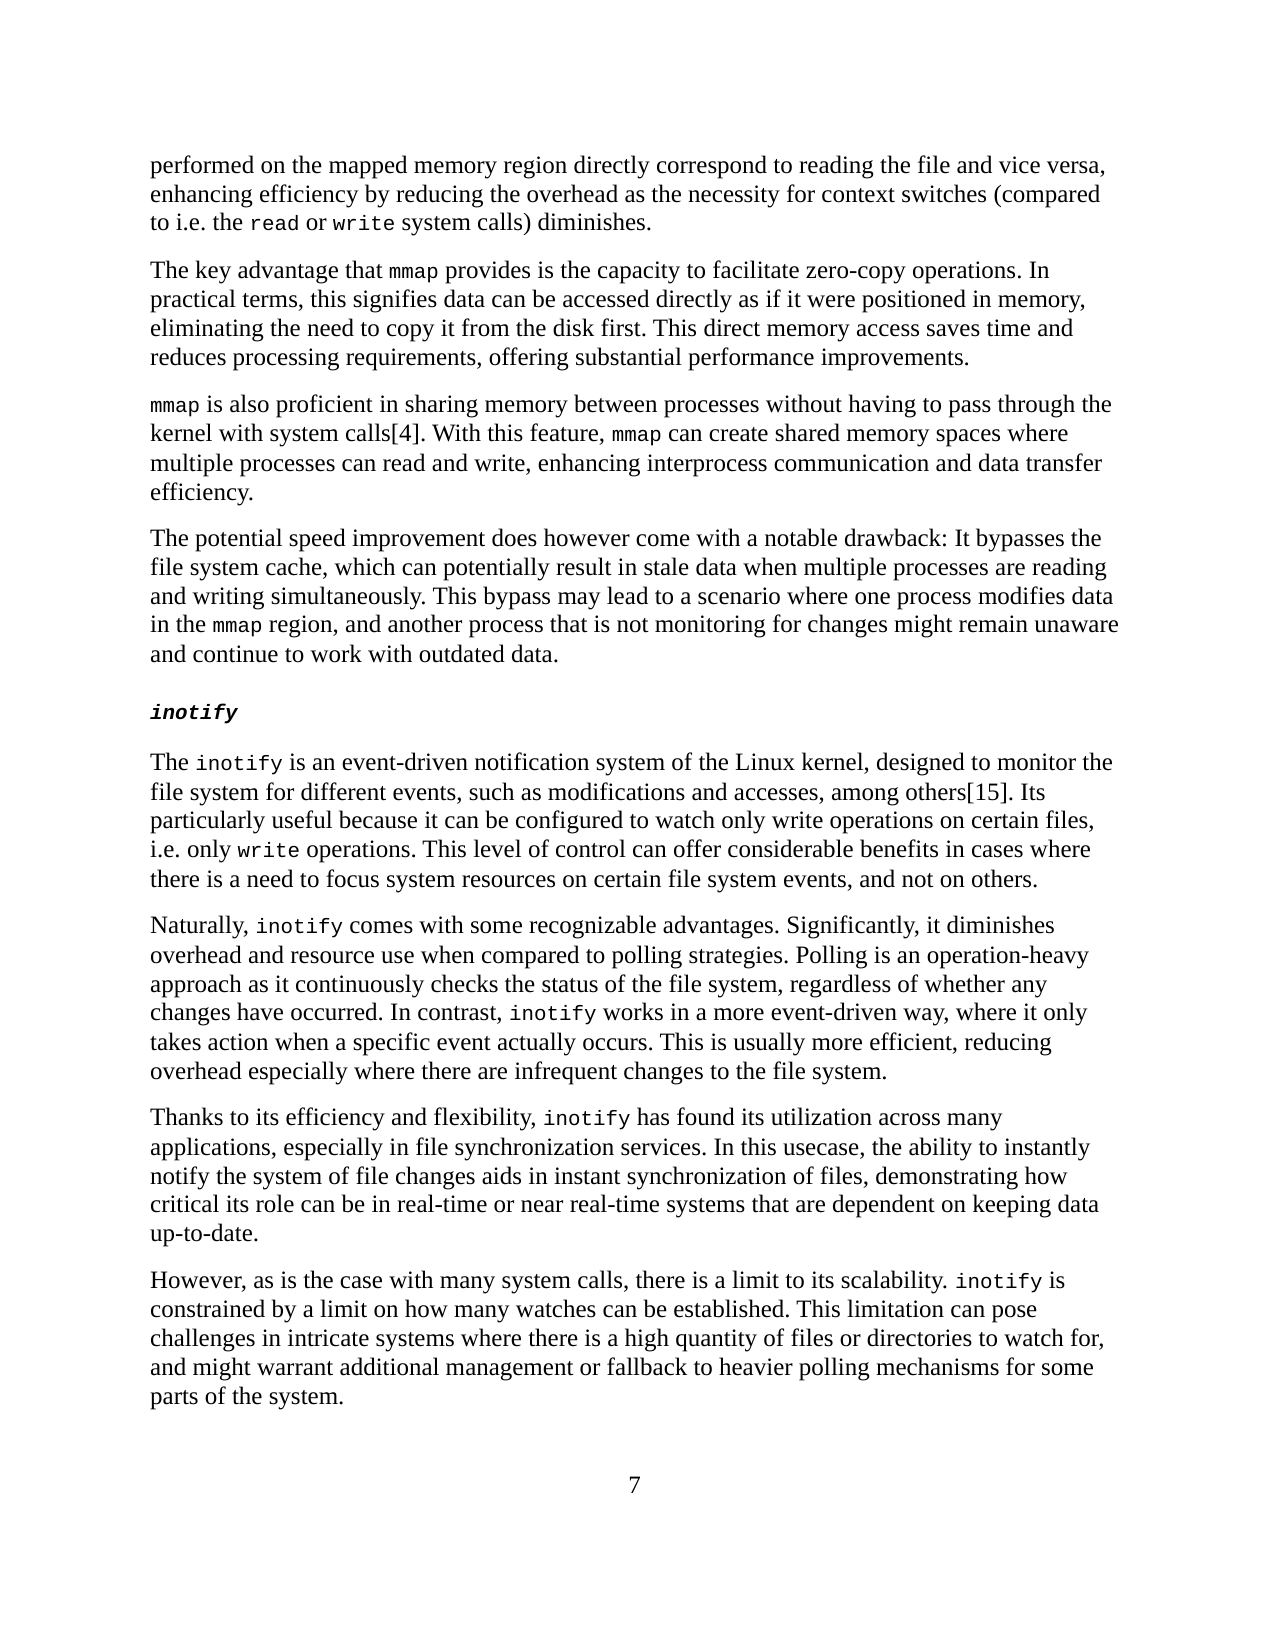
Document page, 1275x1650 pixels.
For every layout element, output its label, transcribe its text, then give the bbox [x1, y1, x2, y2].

text The inotify is an event-driven notification system of the Linux kernel, designed to monitor the file system for different events, such as modifications and accesses, among others[15]. Its particularly useful because it can be configured to watch only write operations on certain files, i.e. only write operations. This level of control can offer considerable benefits in cases where there is a need to focus system resources on certain file system events, and not on others. [150, 747, 1125, 892]
text performed on the mapped memory region directly correspond to reading the file and vice versa, enhancing efficiency by reducing the overhead as the necessity for context switches (compared to i.e. the read or write system calls) diminishes. [150, 150, 1125, 237]
text mmap is also proficient in sharing memory between processes without having to pass through the kernel with system calls[4]. With this feature, mmap can create shared memory spaces where multiple processes can read and write, enhancing interprocess communication and data transfer efficiency. [150, 389, 1125, 505]
text Naturally, inotify comes with some recognizable advantages. Significantly, it diminishes overhead and resource use when compared to polling strategies. Polling is an operation-heavy approach as it continuously checks the status of the file system, regardless of whether any changes have occurred. In contrast, inotify works in a more event-driven way, where it only takes action when a specific event actually occurs. This is usually more efficient, reducing overhead especially where there are infrequent changes to the file system. [150, 910, 1125, 1084]
text However, as is the case with many system calls, there is a limit to its scalability. inotify is constrained by a limit on how many watches can be established. This limitation can pose challenges in intricate systems where there is a high quantity of files or directories to watch for, and might warrant additional management or fallback to heavier polling mechanisms for some parts of the system. [150, 1265, 1125, 1409]
text The potential speed improvement does however come with a notable drawback: It bypasses the file system cache, which can potentially result in stale data when multiple processes are reading and writing simultaneously. This bypass may lead to a scenario where one process modifies data in the mmap region, and another process that is not monitoring for changes might remain unaware and continue to work with outdated data. [150, 523, 1125, 668]
subtitle inotify [150, 702, 1125, 726]
text Thanks to its efficiency and flexibility, inotify has found its utilization across many applications, especially in file synchronization services. In this usecase, the ability to instantly notify the system of file changes aids in instant synchronization of files, demonstrating how critical its role can be in real-time or near real-time systems that are dependent on keeping data up-to-date. [150, 1102, 1125, 1247]
text The key advantage that mmap provides is the capacity to facilitate zero-copy operations. In practical terms, this signifies data can be accessed directly as if it were positioned in memory, eliminating the need to copy it from the disk first. This direct memory access saves time and reduces processing requirements, offering substantial performance improvements. [150, 255, 1125, 371]
